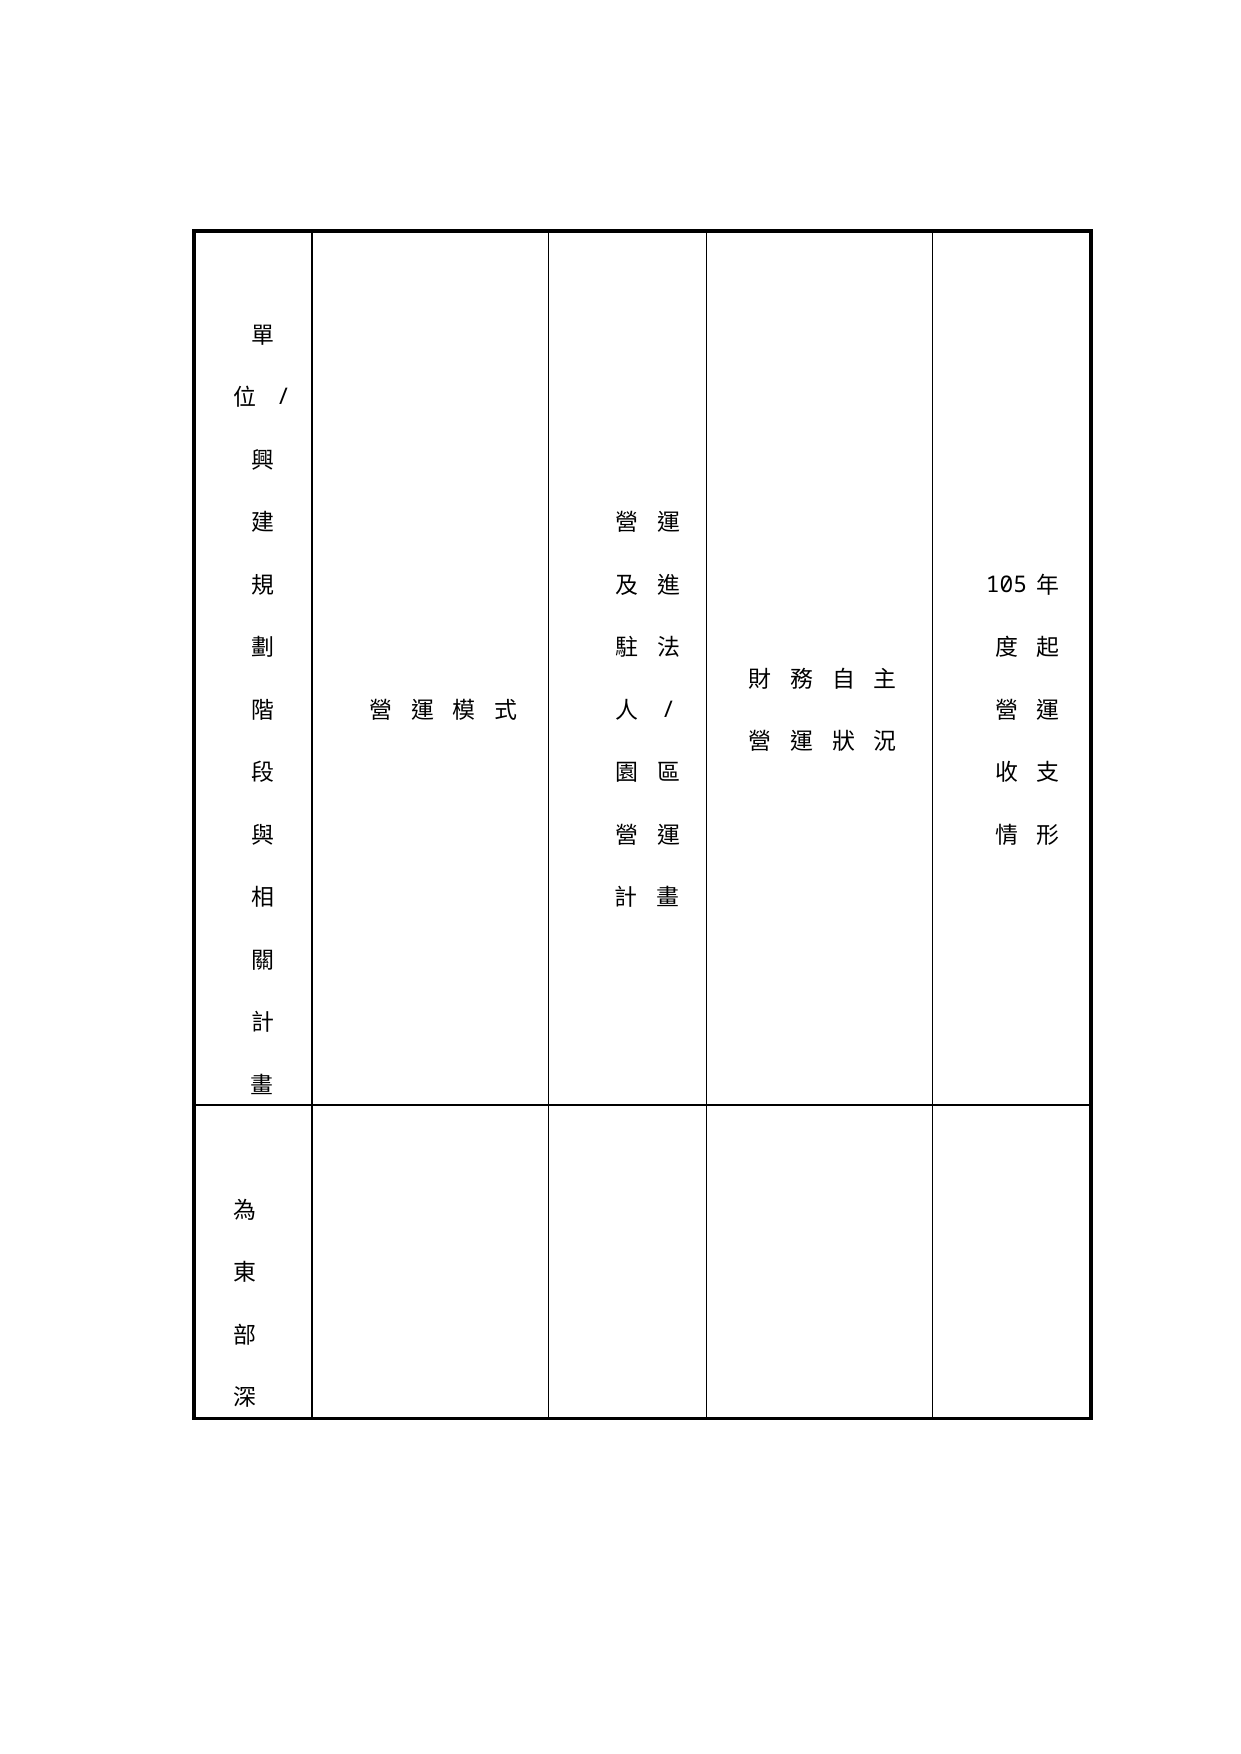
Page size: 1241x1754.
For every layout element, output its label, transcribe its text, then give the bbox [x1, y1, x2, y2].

table_cell 為東部深 [196, 1106, 311, 1417]
table_header 財務自主營運狀況 [707, 233, 932, 1104]
table_header 營運及進駐法人/園區營運計畫 [549, 233, 706, 1104]
table_header 營運模式 [313, 233, 548, 1104]
table_cell [549, 1106, 706, 1417]
table_header 單位/興建規劃階段與相關計畫 [196, 233, 311, 1104]
table_header 105年度起營運收支情形 [933, 233, 1089, 1104]
table_cell [933, 1106, 1089, 1417]
table_cell [313, 1106, 548, 1417]
table_cell [707, 1106, 932, 1417]
